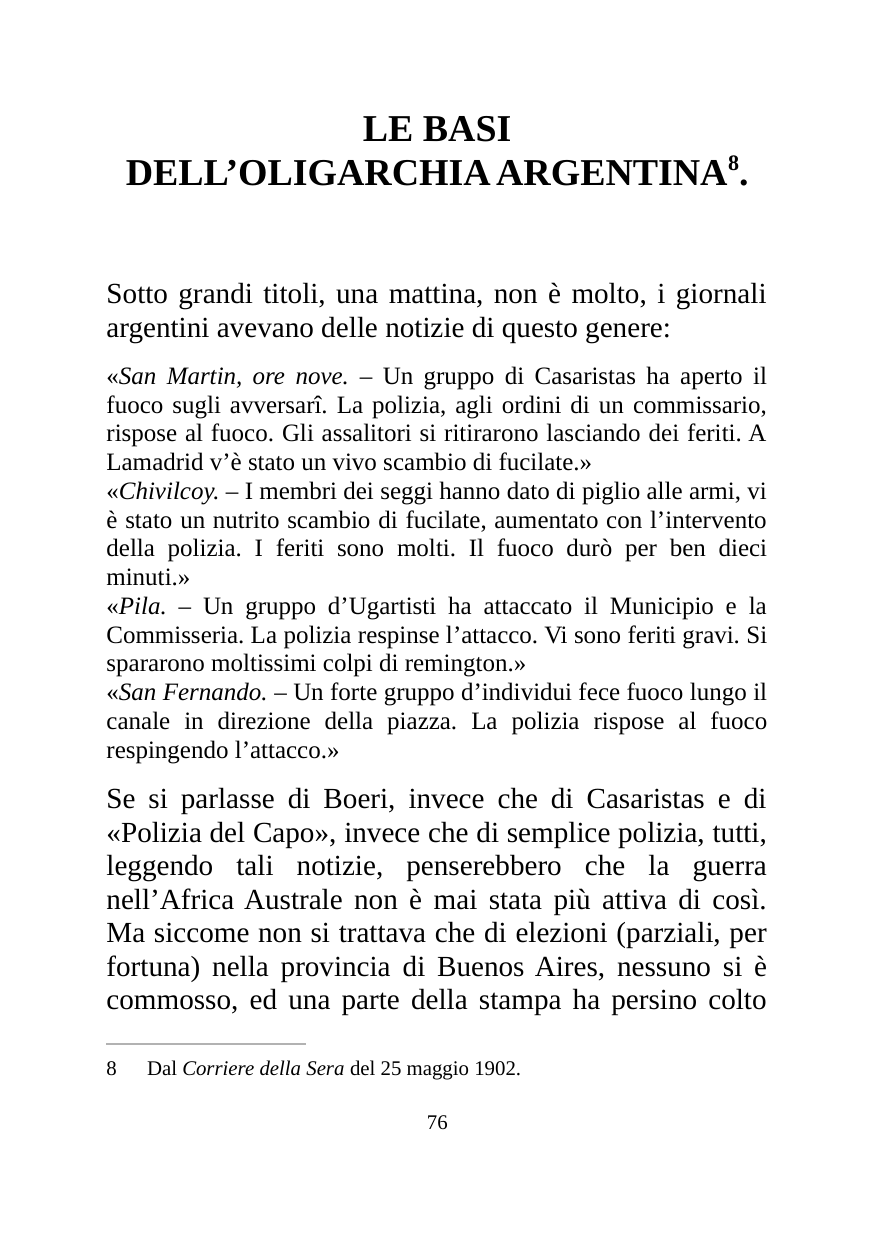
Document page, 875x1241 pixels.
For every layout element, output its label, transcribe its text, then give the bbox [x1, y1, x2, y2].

text Dal Corriere della Sera del 25 maggio 1902. [106, 1056, 768, 1080]
text Sotto grandi titoli, una mattina, non è molto, i giornali argentini avevano delle notizie di questo genere: [106, 276, 768, 343]
text Se si parlasse di Boeri, invece che di Casaristas e di «Polizia del Capo», invece che di semplice polizia, tutti, leggendo tali notizie, penserebbero che la guerra nell’Africa Australe non è mai stata più attiva di così. Ma siccome non si trattava che di elezioni (parziali, per fortuna) nella provincia di Buenos Aires, nessuno si è commosso, ed una parte della stampa ha persino colto [106, 781, 768, 1016]
text «Chivilcoy. – I membri dei seggi hanno dato di piglio alle armi, vi è stato un nutrito scambio di fucilate, aumentato con l’intervento della polizia. I feriti sono molti. Il fuoco durò per ben dieci minuti.» [106, 476, 768, 591]
text «Pila. – Un gruppo d’Ugartisti ha attaccato il Municipio e la Commisseria. La polizia respinse l’attacco. Vi sono feriti gravi. Si spararono moltissimi colpi di remington.» [106, 591, 768, 677]
text «San Martin, ore nove. – Un gruppo di Casaristas ha aperto il fuoco sugli avversarî. La polizia, agli ordini di un commissario, rispose al fuoco. Gli assalitori si ritirarono lasciando dei feriti. A Lamadrid v’è stato un vivo scambio di fucilate.» [106, 361, 768, 476]
subtitle LE BASI DELL’OLIGARCHIA ARGENTINA. [106, 106, 768, 193]
text «San Fernando. – Un forte gruppo d’individui fece fuoco lungo il canale in direzione della piazza. La polizia rispose al fuoco respingendo l’attacco.» [106, 677, 768, 763]
